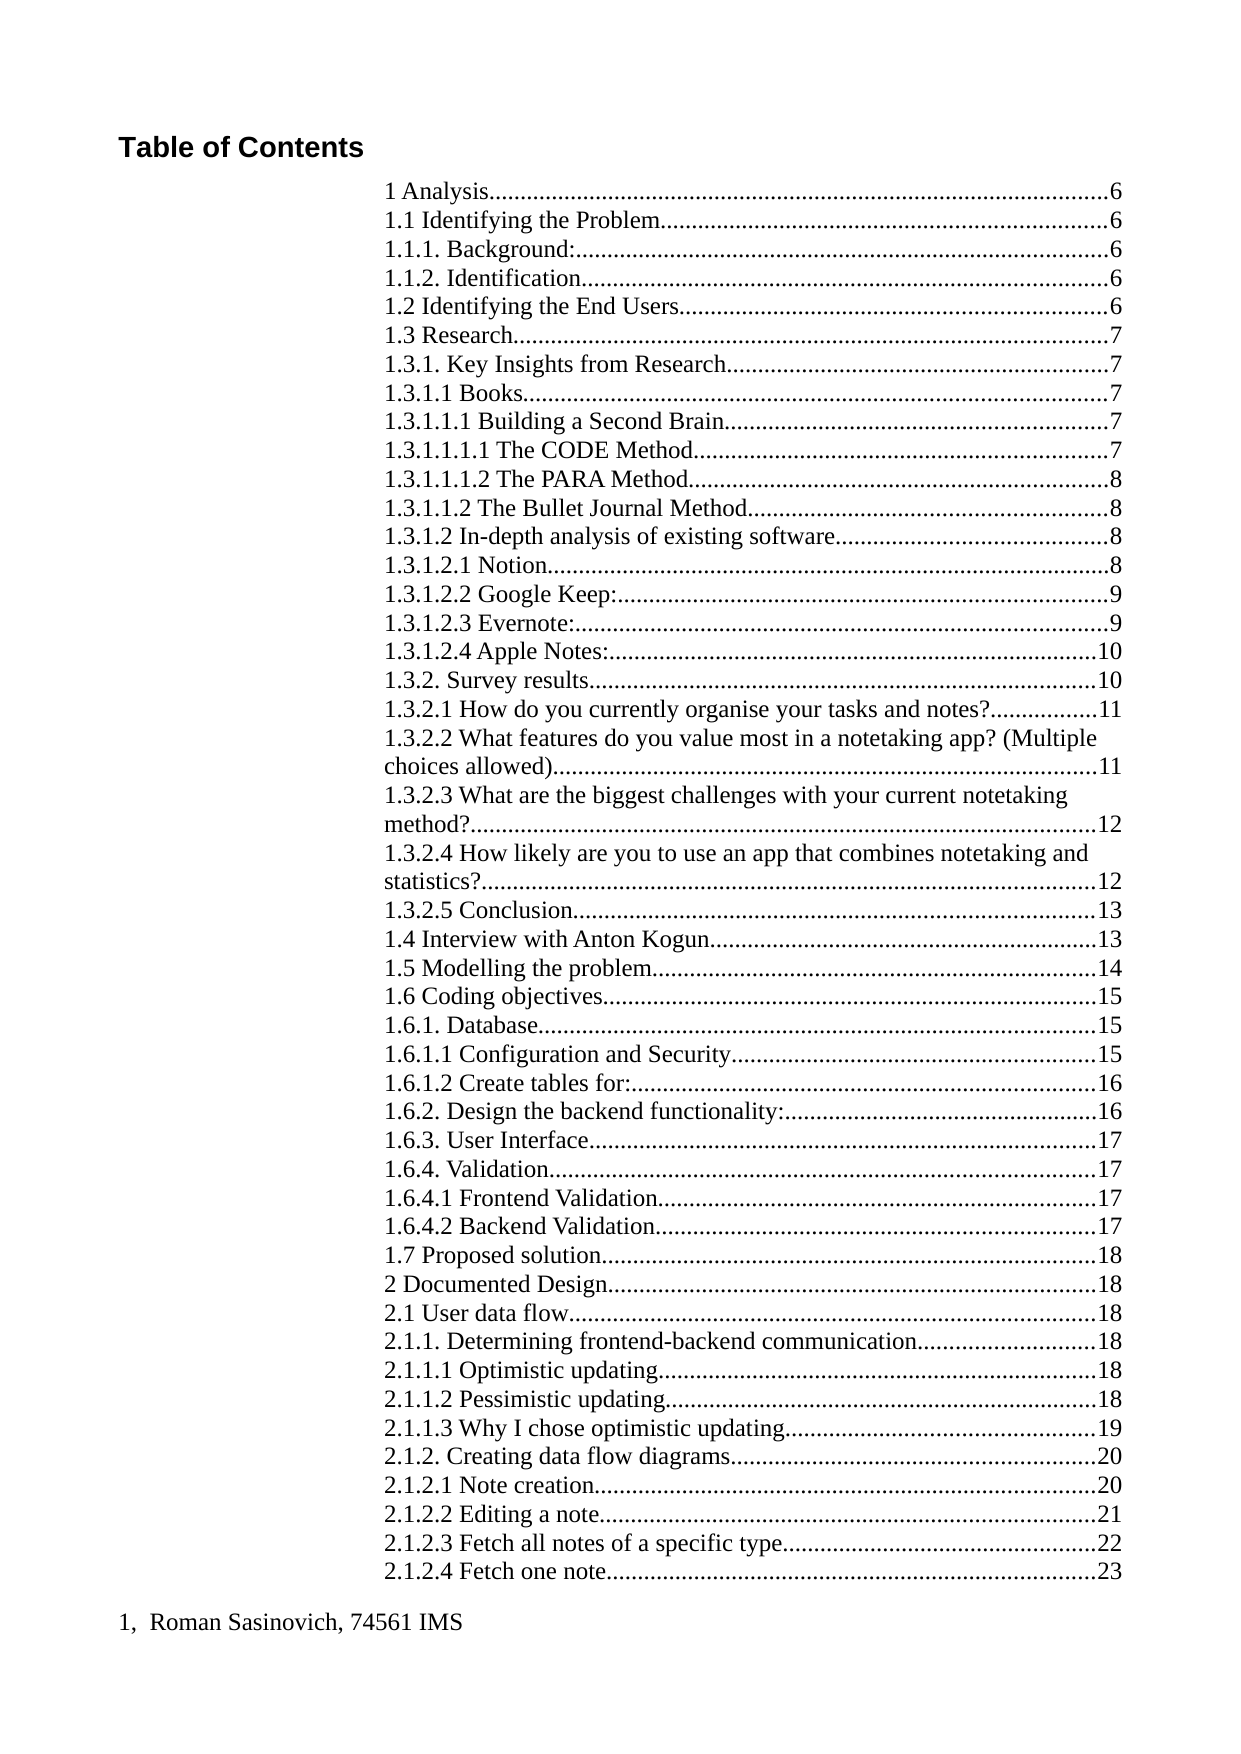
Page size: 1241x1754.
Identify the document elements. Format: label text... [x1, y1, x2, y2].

text 1.6.4. Validation 17 [384, 1154, 1122, 1183]
text 2.1.2.2 Editing a note 21 [384, 1499, 1122, 1528]
text 1 Analysis 6 [384, 176, 1122, 205]
text 1.6.4.1 Frontend Validation 17 [384, 1183, 1122, 1211]
text 1.3.1.2.3 Evernote: 9 [384, 608, 1122, 636]
text 1.3.2.1 How do you currently organise your tasks and notes? 11 [384, 694, 1122, 723]
text 1.3.1.1.2 The Bullet Journal Method 8 [384, 493, 1122, 521]
text 1.3.1.1.1.1 The CODE Method 7 [384, 435, 1122, 464]
text 1.3.1.2 In-depth analysis of existing software 8 [384, 521, 1122, 550]
text 2.1.2.1 Note creation 20 [384, 1470, 1122, 1499]
text 2.1.2.4 Fetch one note 23 [384, 1556, 1122, 1585]
text 1.3.2. Survey results 10 [384, 665, 1122, 694]
text 1.7 Proposed solution 18 [384, 1240, 1122, 1269]
text 1.3.1.2.2 Google Keep: 9 [384, 579, 1122, 608]
text 1.3.2.2 What features do you value most in a notetaking app? (Multiple choices allowed) 11 [384, 723, 1122, 780]
text 2.1.1. Determining frontend-backend communication 18 [384, 1326, 1122, 1355]
text 1.2 Identifying the End Users 6 [384, 291, 1122, 320]
text 2.1.1.1 Optimistic updating 18 [384, 1355, 1122, 1384]
text 1.3.1.2.4 Apple Notes: 10 [384, 636, 1122, 665]
text 1.3 Research 7 [384, 320, 1122, 349]
text 1.3.1.1.1.2 The PARA Method 8 [384, 464, 1122, 493]
text 1.6.1.2 Create tables for: 16 [384, 1068, 1122, 1096]
text 2 Documented Design 18 [384, 1269, 1122, 1298]
text 2.1.1.2 Pessimistic updating 18 [384, 1384, 1122, 1413]
text 2.1.2. Creating data flow diagrams 20 [384, 1441, 1122, 1470]
text 1.6.3. User Interface 17 [384, 1125, 1122, 1154]
text 2.1.1.3 Why I chose optimistic updating 19 [384, 1413, 1122, 1441]
text 1.3.1. Key Insights from Research 7 [384, 349, 1122, 378]
text 1.1 Identifying the Problem 6 [384, 205, 1122, 234]
text 2.1 User data flow 18 [384, 1298, 1122, 1326]
text 1.6.4.2 Backend Validation 17 [384, 1211, 1122, 1240]
text 1.5 Modelling the problem 14 [384, 953, 1122, 981]
text 1.1.2. Identification 6 [384, 263, 1122, 291]
text 1.6 Coding objectives 15 [384, 981, 1122, 1010]
text 1.4 Interview with Anton Kogun 13 [384, 924, 1122, 953]
text 1.3.1.2.1 Notion 8 [384, 550, 1122, 579]
subtitle Table of Contents [118, 131, 1122, 164]
text 1.6.1. Database 15 [384, 1010, 1122, 1039]
text 1.3.1.1.1 Building a Second Brain 7 [384, 406, 1122, 435]
text 2.1.2.3 Fetch all notes of a specific type 22 [384, 1528, 1122, 1556]
text 1.6.1.1 Configuration and Security 15 [384, 1039, 1122, 1068]
text 1.3.2.5 Conclusion 13 [384, 895, 1122, 924]
text 1.3.2.3 What are the biggest challenges with your current notetaking method? 12 [384, 780, 1122, 838]
text 1.1.1. Background: 6 [384, 234, 1122, 263]
text 1.3.2.4 How likely are you to use an app that combines notetaking and statistics? 12 [384, 838, 1122, 895]
text 1.3.1.1 Books 7 [384, 378, 1122, 406]
text 1.6.2. Design the backend functionality: 16 [384, 1096, 1122, 1125]
